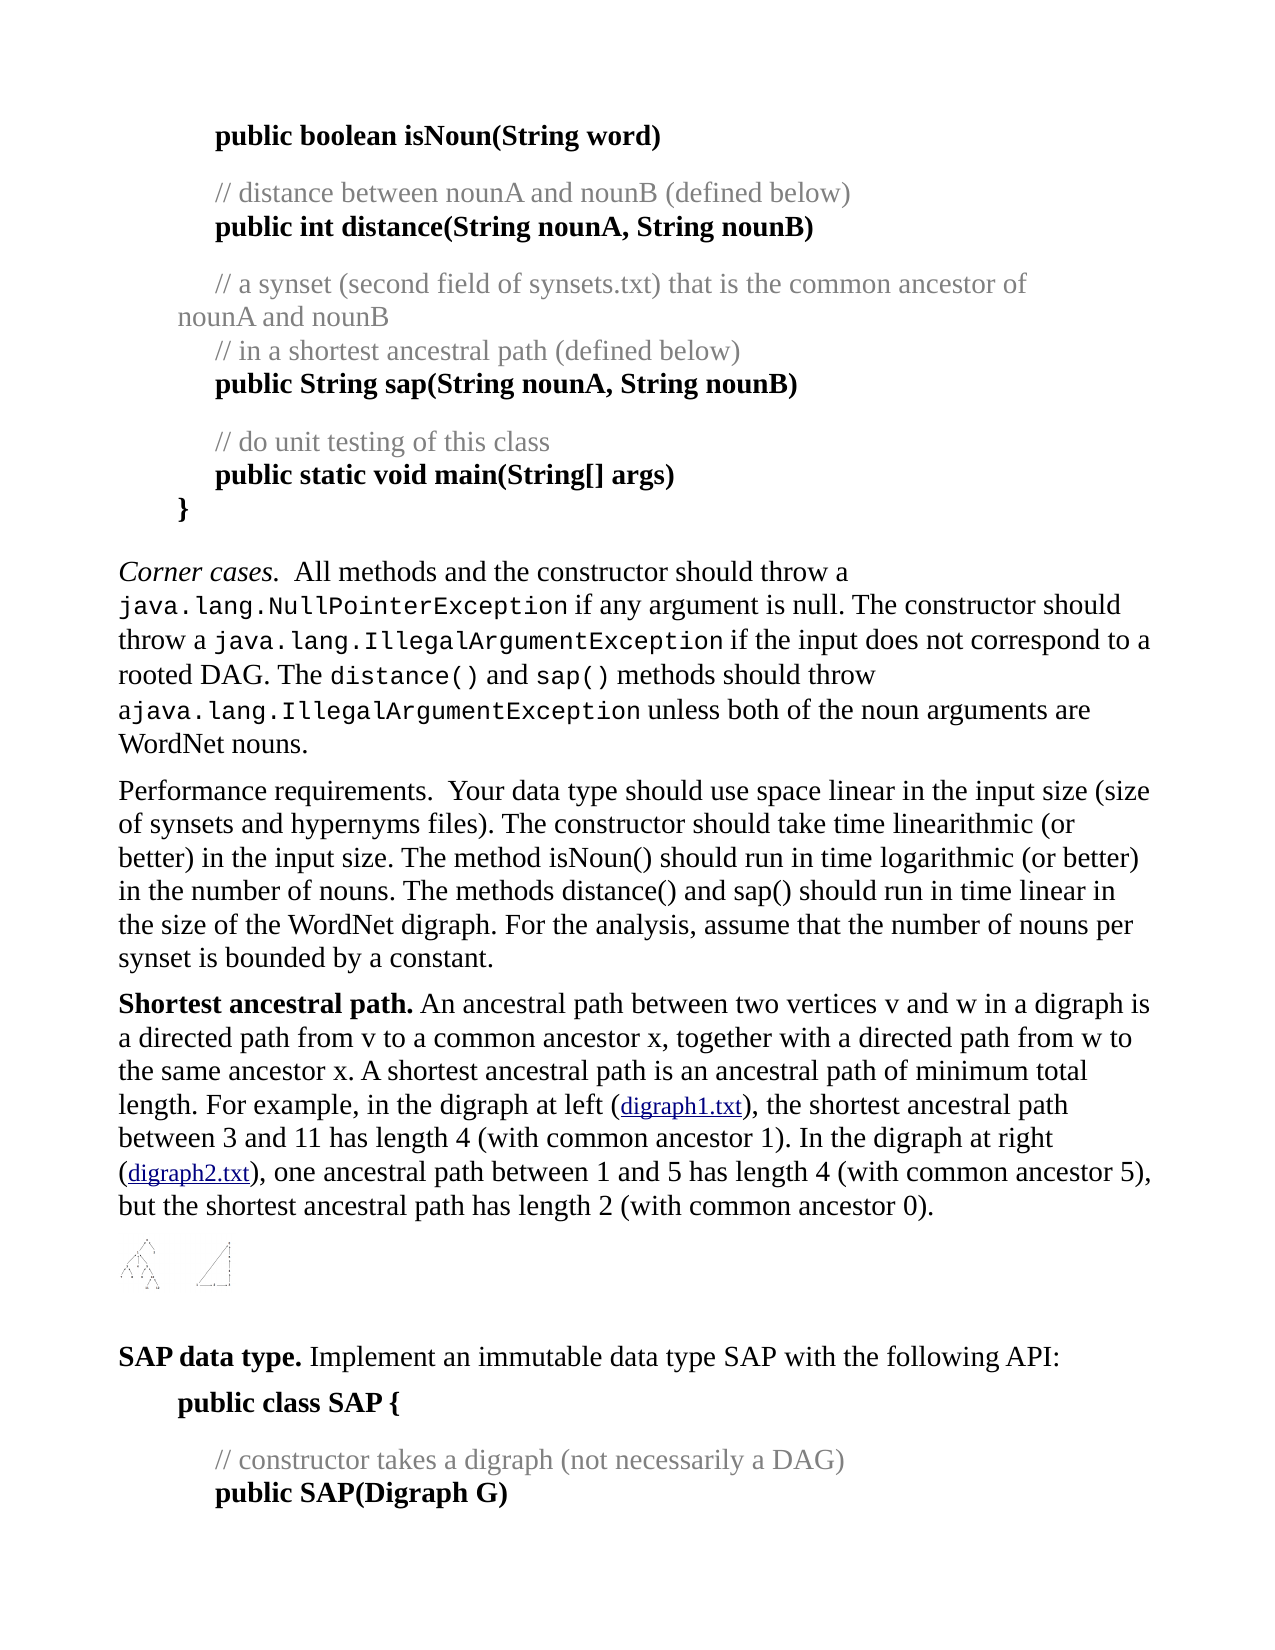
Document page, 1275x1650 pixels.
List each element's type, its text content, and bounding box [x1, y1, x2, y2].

text // do unit testing of this class [177, 424, 1098, 457]
text public boolean isNoun(String word) [177, 118, 1098, 152]
picture [118, 1233, 237, 1293]
text Performance requirements. Your data type should use space linear in the input size (size of synsets and hypernyms files). The constructor should take time linearithmic (or better) in the input size. The method isNoun() should run in time logarithmic (or better) in the number of nouns. The methods distance() and sap() should run in time linear in the size of the WordNet digraph. For the analysis, assume that the number of nouns per synset is bounded by a constant. [118, 773, 1157, 974]
text public static void main(String[] args) [177, 457, 1098, 491]
text public SAP(Digraph G) [177, 1476, 1098, 1509]
text } [177, 491, 1098, 524]
text public String sap(String nounA, String nounB) [177, 367, 1098, 400]
text // a synset (second field of synsets.txt) that is the common ancestor of nounA and nounB [177, 266, 1098, 333]
text public class SAP { [177, 1385, 1098, 1418]
text SAP data type. Implement an immutable data type SAP with the following API: [118, 1305, 1157, 1372]
text // distance between nounA and nounB (defined below) [177, 175, 1098, 209]
text // constructor takes a digraph (not necessarily a DAG) [177, 1442, 1098, 1476]
text public int distance(String nounA, String nounB) [177, 209, 1098, 242]
text // in a shortest ancestral path (defined below) [177, 333, 1098, 367]
text Shortest ancestral path. An ancestral path between two vertices v and w in a digraph is a directed path from v to a common ancestor x, together with a directed path from w to the same ancestor x. A shortest ancestral path is an ancestral path of minimum total length. For example, in the digraph at left (digraph1.txt), the shortest ancestral path between 3 and 11 has length 4 (with common ancestor 1). In the digraph at right (digraph2.txt), one ancestral path between 1 and 5 has length 4 (with common ancestor 5), but the shortest ancestral path has length 2 (with common ancestor 0). [118, 986, 1157, 1221]
text Corner cases. All methods and the constructor should throw a java.lang.NullPointerException if any argument is null. The constructor should throw a java.lang.IllegalArgumentException if the input does not correspond to a rooted DAG. The distance() and sap() methods should throw ajava.lang.IllegalArgumentException unless both of the noun arguments are WordNet nouns. [118, 554, 1157, 760]
